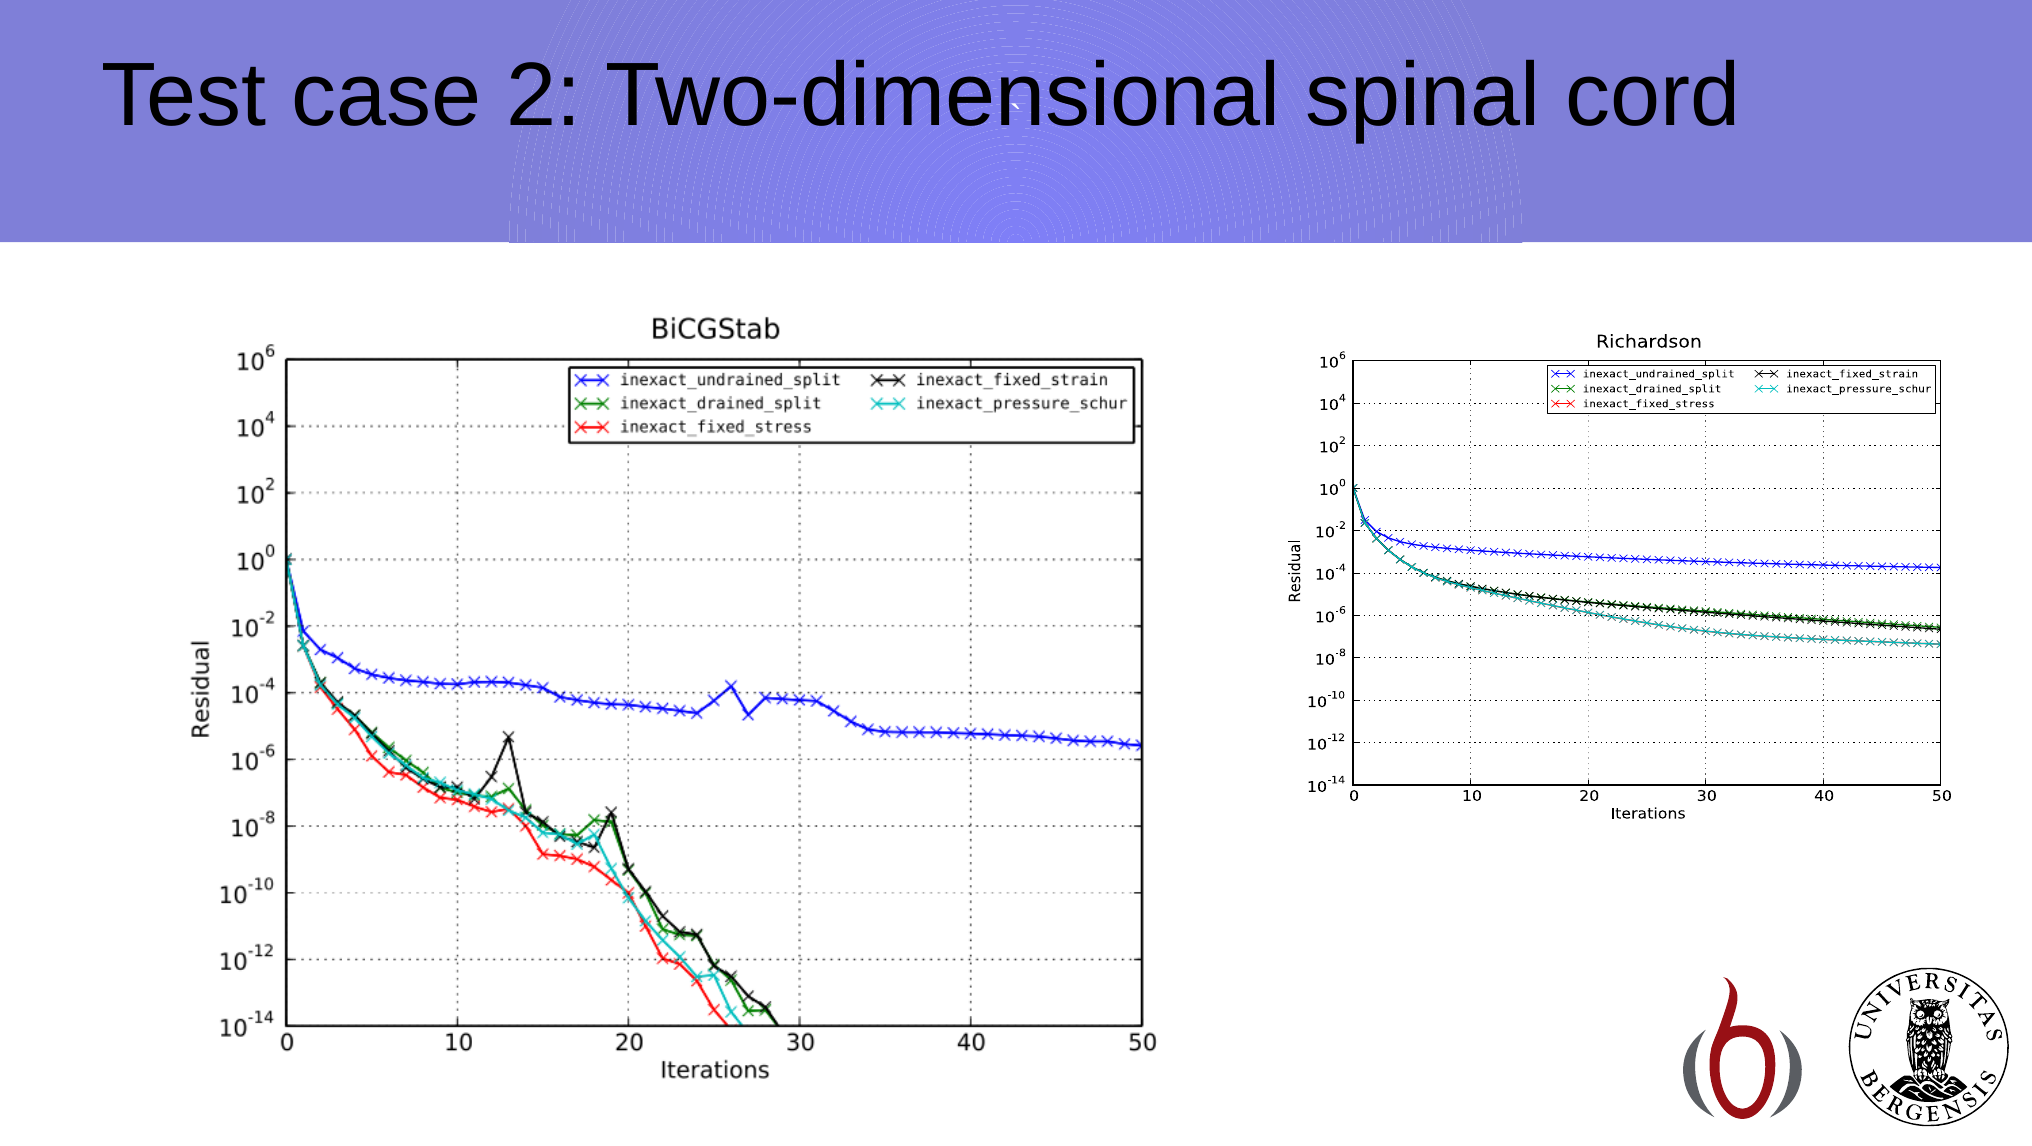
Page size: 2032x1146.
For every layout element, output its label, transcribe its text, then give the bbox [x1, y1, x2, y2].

picture [147, 275, 1252, 1109]
title Test case 2: Two-dimensional spinal cord [101, 43, 1930, 145]
picture [1257, 307, 2018, 839]
